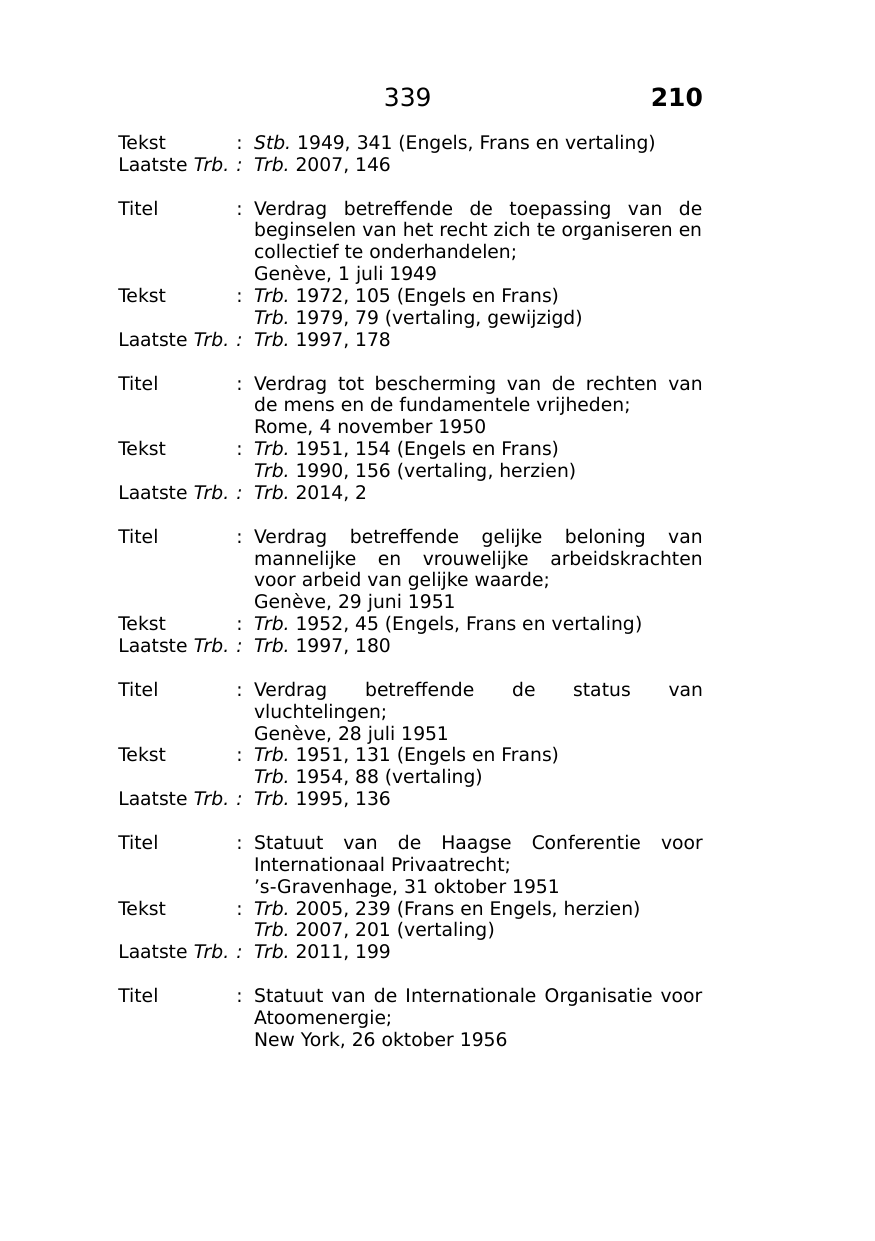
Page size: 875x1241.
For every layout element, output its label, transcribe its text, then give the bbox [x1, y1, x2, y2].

table_cell : [236, 373, 254, 438]
table_cell Tekst [118, 438, 236, 482]
table_cell [254, 176, 703, 197]
table_cell Trb. 2007, 146 [254, 154, 703, 176]
table_cell Trb. 1995, 136 [254, 788, 703, 810]
table_cell Tekst [118, 744, 236, 788]
table_cell : [236, 985, 254, 1051]
table_cell [118, 810, 236, 832]
table_cell Laatste Trb. [118, 788, 236, 810]
table_cell Verdrag betreffende de status van vluchtelingen; Genève, 28 juli 1951 [254, 679, 703, 744]
table_cell [236, 963, 254, 985]
table_cell [118, 176, 236, 197]
table_cell Trb. 2014, 2 [254, 482, 703, 504]
table_cell : [236, 679, 254, 744]
table_cell : [236, 482, 254, 504]
table_cell : [236, 154, 254, 176]
table_cell [236, 351, 254, 372]
table_cell Tekst [118, 132, 236, 154]
table_cell : [236, 832, 254, 897]
table_cell : [236, 898, 254, 941]
table_cell Trb. 1951, 154 (Engels en Frans) Trb. 1990, 156 (vertaling, herzien) [254, 438, 703, 482]
table_cell [254, 504, 703, 526]
table_cell Verdrag betreffende de toepassing van de beginselen van het recht zich te organiseren en collectief te onderhandelen; Genève, 1 juli 1949 [254, 198, 703, 285]
table_cell Titel [118, 832, 236, 897]
table_cell [236, 657, 254, 679]
table_cell Trb. 2005, 239 (Frans en Engels, herzien) Trb. 2007, 201 (vertaling) [254, 898, 703, 941]
table_cell [254, 810, 703, 832]
table_cell Laatste Trb. [118, 482, 236, 504]
table_cell Titel [118, 526, 236, 613]
table_cell : [236, 132, 254, 154]
table_cell : [236, 285, 254, 329]
table_cell Titel [118, 198, 236, 285]
table_cell [254, 963, 703, 985]
table_cell : [236, 329, 254, 351]
table_cell [118, 351, 236, 372]
table_cell Trb. 1952, 45 (Engels, Frans en vertaling) [254, 613, 703, 635]
table_cell Stb. 1949, 341 (Engels, Frans en vertaling) [254, 132, 703, 154]
table_cell Laatste Trb. [118, 635, 236, 657]
table_cell Titel [118, 985, 236, 1051]
table_cell : [236, 635, 254, 657]
table_cell Trb. 1951, 131 (Engels en Frans) Trb. 1954, 88 (vertaling) [254, 744, 703, 788]
table_cell Tekst [118, 613, 236, 635]
table_cell Verdrag tot bescherming van de rechten van de mens en de fundamentele vrijheden; Rome, 4 november 1950 [254, 373, 703, 438]
table_cell [254, 351, 703, 372]
table_cell Trb. 1997, 178 [254, 329, 703, 351]
table_cell [118, 657, 236, 679]
table_cell [236, 176, 254, 197]
table_cell Laatste Trb. [118, 329, 236, 351]
table_cell Verdrag betreffende gelijke beloning van mannelijke en vrouwelijke arbeidskrachten voor arbeid van gelijke waarde; Genève, 29 juni 1951 [254, 526, 703, 613]
table_cell [118, 504, 236, 526]
table_cell Trb. 1972, 105 (Engels en Frans) Trb. 1979, 79 (vertaling, gewijzigd) [254, 285, 703, 329]
table_cell Laatste Trb. [118, 941, 236, 963]
table_cell : [236, 526, 254, 613]
table_cell Titel [118, 679, 236, 744]
table_cell [236, 810, 254, 832]
table_cell [254, 657, 703, 679]
table_cell Trb. 2011, 199 [254, 941, 703, 963]
table_cell [118, 963, 236, 985]
table_cell : [236, 788, 254, 810]
table_cell Statuut van de Haagse Conferentie voor Internationaal Privaatrecht; ’s-Gravenhage, 31 oktober 1951 [254, 832, 703, 897]
table_cell : [236, 941, 254, 963]
table_cell : [236, 198, 254, 285]
table_cell Tekst [118, 285, 236, 329]
table_cell Trb. 1997, 180 [254, 635, 703, 657]
table_cell Laatste Trb. [118, 154, 236, 176]
table_cell Tekst [118, 898, 236, 941]
table_cell Titel [118, 373, 236, 438]
table_cell Statuut van de Internationale Organisatie voor Atoomenergie; New York, 26 oktober 1956 [254, 985, 703, 1051]
table_cell [236, 504, 254, 526]
table_cell : [236, 744, 254, 788]
table_cell : [236, 613, 254, 635]
table_cell : [236, 438, 254, 482]
